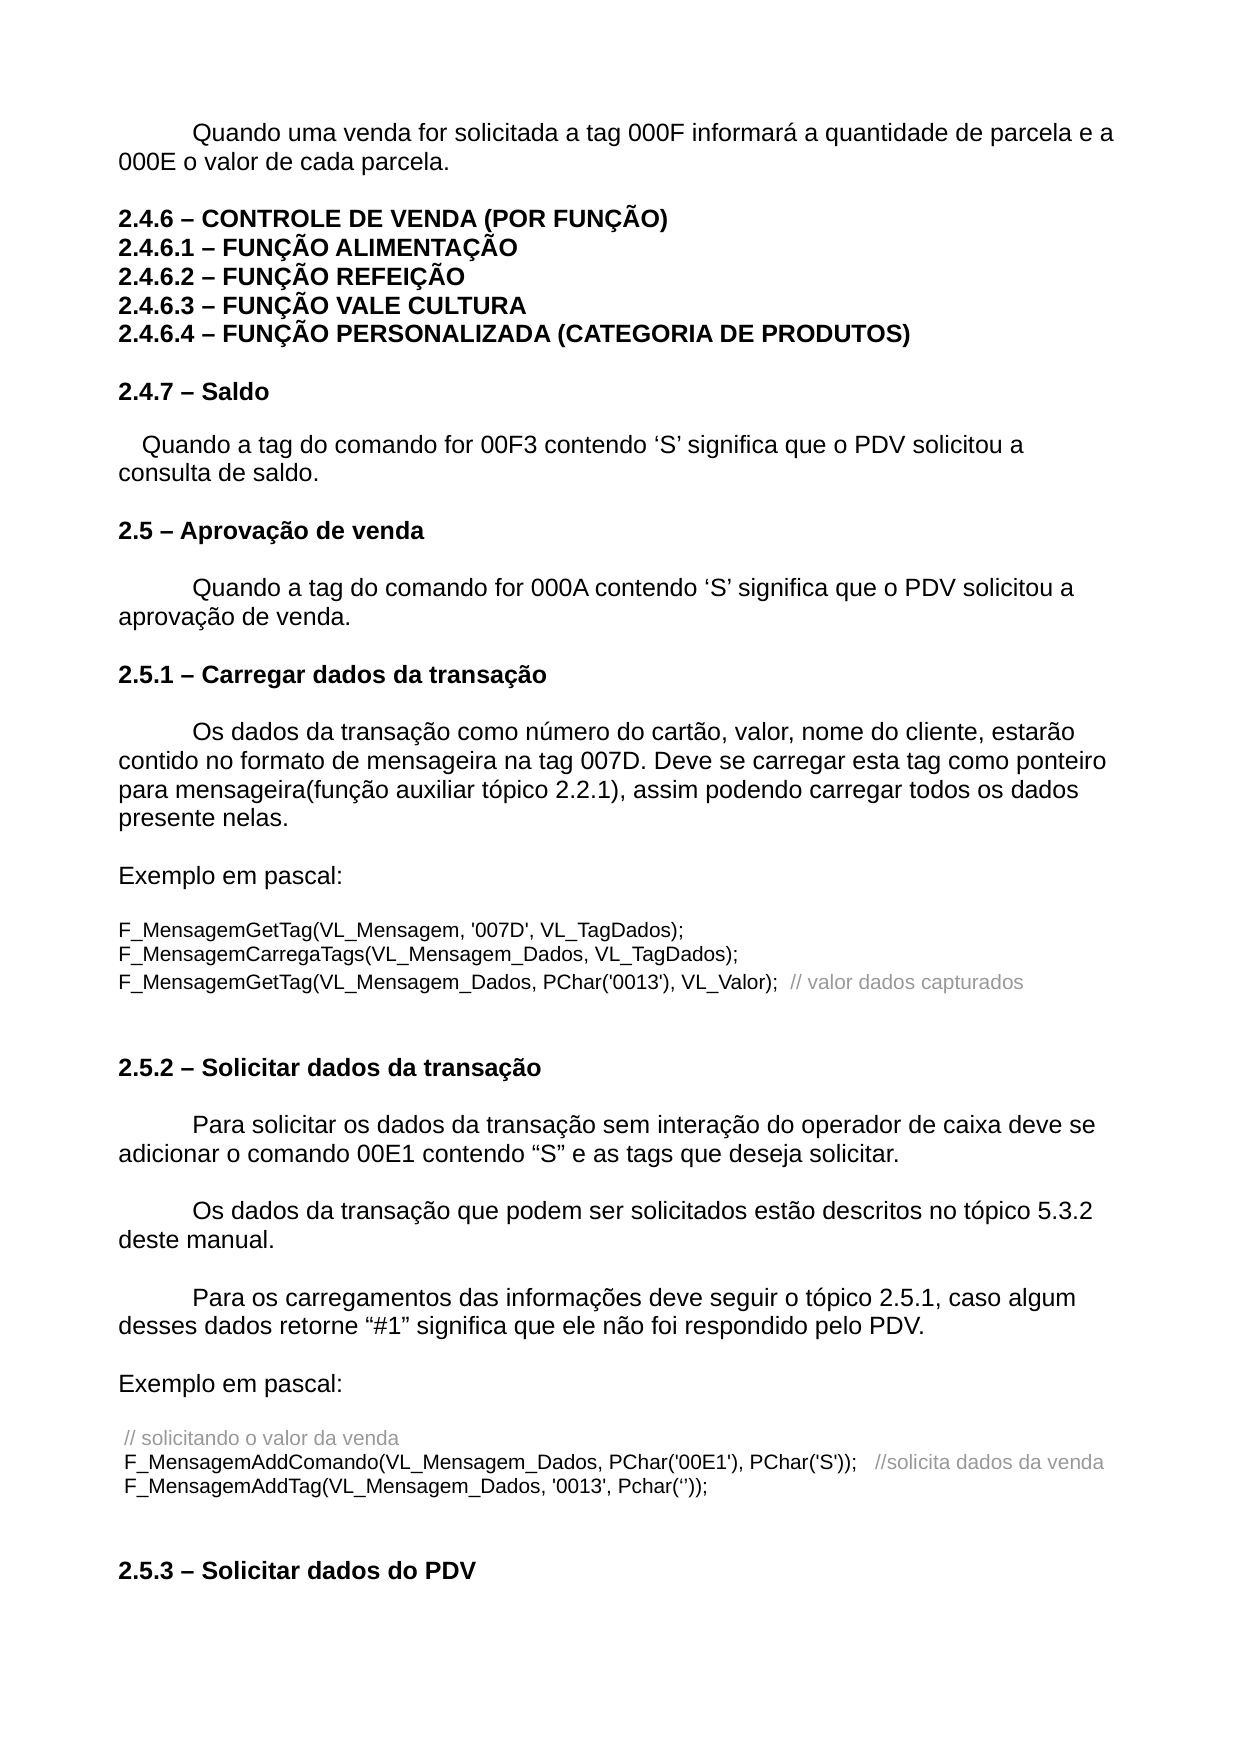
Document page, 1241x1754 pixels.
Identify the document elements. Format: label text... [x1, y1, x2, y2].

text 2.5.3 – Solicitar dados do PDV [118, 1556, 1122, 1584]
text // solicitando o valor da venda [118, 1426, 1122, 1450]
text 2.4.6.2 – FUNÇÃO REFEIÇÃO [118, 262, 1122, 291]
text F_MensagemAddTag(VL_Mensagem_Dados, '0013', Pchar(‘’)); [118, 1474, 1122, 1498]
text Exemplo em pascal: [118, 1369, 1122, 1397]
text 2.5 – Aprovação de venda [118, 516, 1122, 544]
text Quando a tag do comando for 000A contendo ‘S’ significa que o PDV solicitou a aprovação de venda. [118, 573, 1122, 631]
text Para solicitar os dados da transação sem interação do operador de caixa deve se adicionar o comando 00E1 contendo “S” e as tags que deseja solicitar. [118, 1110, 1122, 1167]
text F_MensagemGetTag(VL_Mensagem, '007D', VL_TagDados); [118, 918, 1122, 942]
text F_MensagemAddComando(VL_Mensagem_Dados, PChar('00E1'), PChar('S')); //solicita dados da venda [118, 1450, 1122, 1474]
text 2.4.7 – Saldo [118, 377, 1122, 406]
text Os dados da transação como número do cartão, valor, nome do cliente, estarão contido no formato de mensageira na tag 007D. Deve se carregar esta tag como ponteiro para mensageira(função auxiliar tópico 2.2.1), assim podendo carregar todos os dados presente nelas. [118, 717, 1122, 832]
text Quando uma venda for solicitada a tag 000F informará a quantidade de parcela e a 000E o valor de cada parcela. [118, 118, 1122, 176]
text Exemplo em pascal: [118, 861, 1122, 889]
text 2.4.6 – CONTROLE DE VENDA (POR FUNÇÃO) [118, 204, 1122, 233]
text 2.4.6.3 – FUNÇÃO VALE CULTURA [118, 291, 1122, 319]
text 2.4.6.1 – FUNÇÃO ALIMENTAÇÃO [118, 233, 1122, 262]
text Para os carregamentos das informações deve seguir o tópico 2.5.1, caso algum desses dados retorne “#1” significa que ele não foi respondido pelo PDV. [118, 1282, 1122, 1340]
text Quando a tag do comando for 00F3 contendo ‘S’ significa que o PDV solicitou a consulta de saldo. [118, 429, 1122, 487]
text 2.5.1 – Carregar dados da transação [118, 659, 1122, 688]
text F_MensagemCarregaTags(VL_Mensagem_Dados, VL_TagDados); [118, 942, 1122, 966]
text F_MensagemGetTag(VL_Mensagem_Dados, PChar('0013'), VL_Valor); // valor dados capturados [118, 966, 1122, 995]
text 2.5.2 – Solicitar dados da transação [118, 1052, 1122, 1081]
text Os dados da transação que podem ser solicitados estão descritos no tópico 5.3.2 deste manual. [118, 1196, 1122, 1254]
text 2.4.6.4 – FUNÇÃO PERSONALIZADA (CATEGORIA DE PRODUTOS) [118, 319, 1122, 348]
